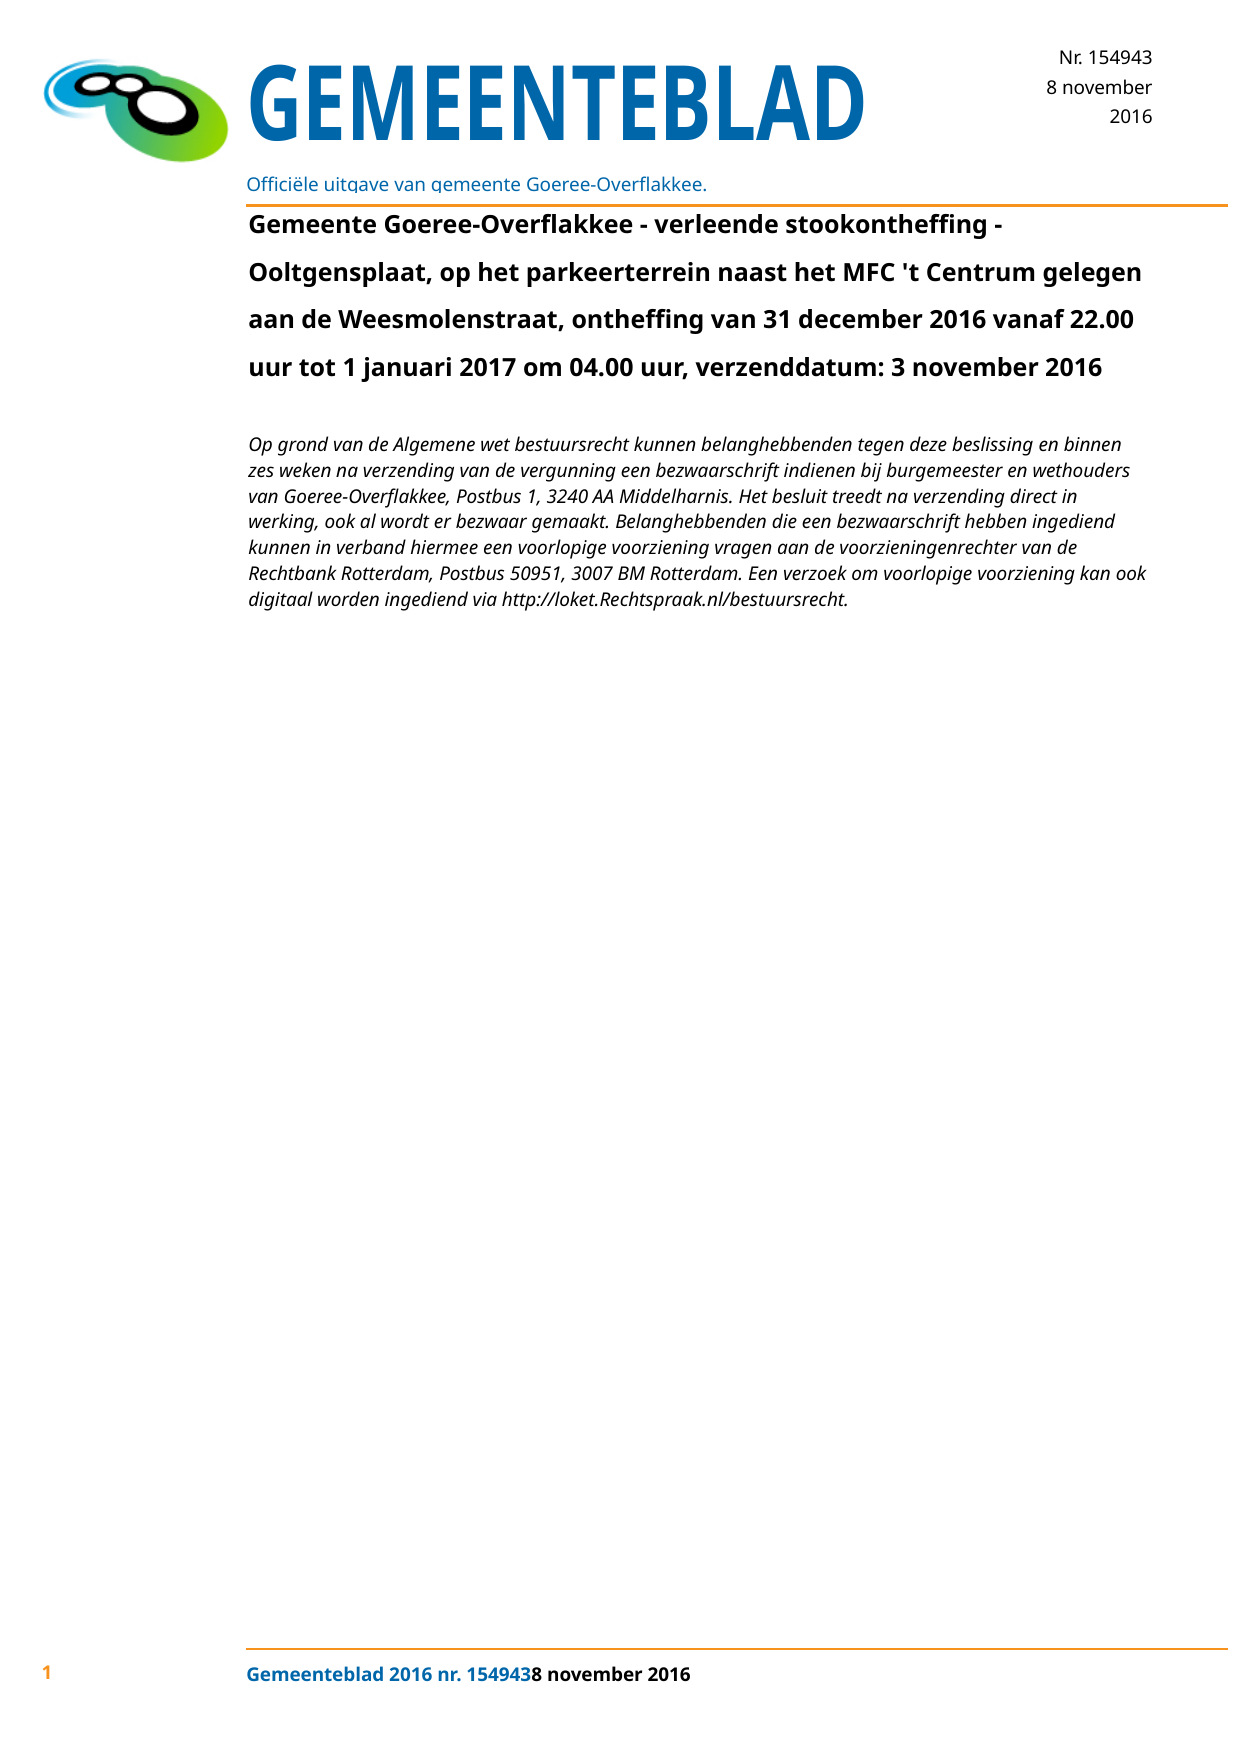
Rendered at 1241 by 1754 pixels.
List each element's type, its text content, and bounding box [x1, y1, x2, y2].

picture [41, 47, 231, 172]
text Gemeente Goeree-Overflakkee - verleende stookontheffing - Ooltgensplaat, op het parkeerterrein naast het MFC 't Centrum gelegen aan de Weesmolenstraat, ontheffing van 31 december 2016 vanaf 22.00 uur tot 1 januari 2017 om 04.00 uur, verzenddatum: 3 november 2016 [248, 207, 1152, 384]
text Op grond van de Algemene wet bestuursrecht kunnen belanghebbenden tegen deze beslissing en binnen zes weken na verzending van de vergunning een bezwaarschrift indienen bij burgemeester en wethouders van Goeree-Overflakkee, Postbus 1, 3240 AA Middelharnis. Het besluit treedt na verzending direct in werking, ook al wordt er bezwaar gemaakt. Belanghebbenden die een bezwaarschrift hebben ingediend kunnen in verband hiermee een voorlopige voorziening vragen aan de voorzieningenrechter van de Rechtbank Rotterdam, Postbus 50951, 3007 BM Rotterdam. Een verzoek om voorlopige voorziening kan ook digitaal worden ingediend via http://loket.Rechtspraak.nl/bestuursrecht. [248, 431, 1152, 611]
